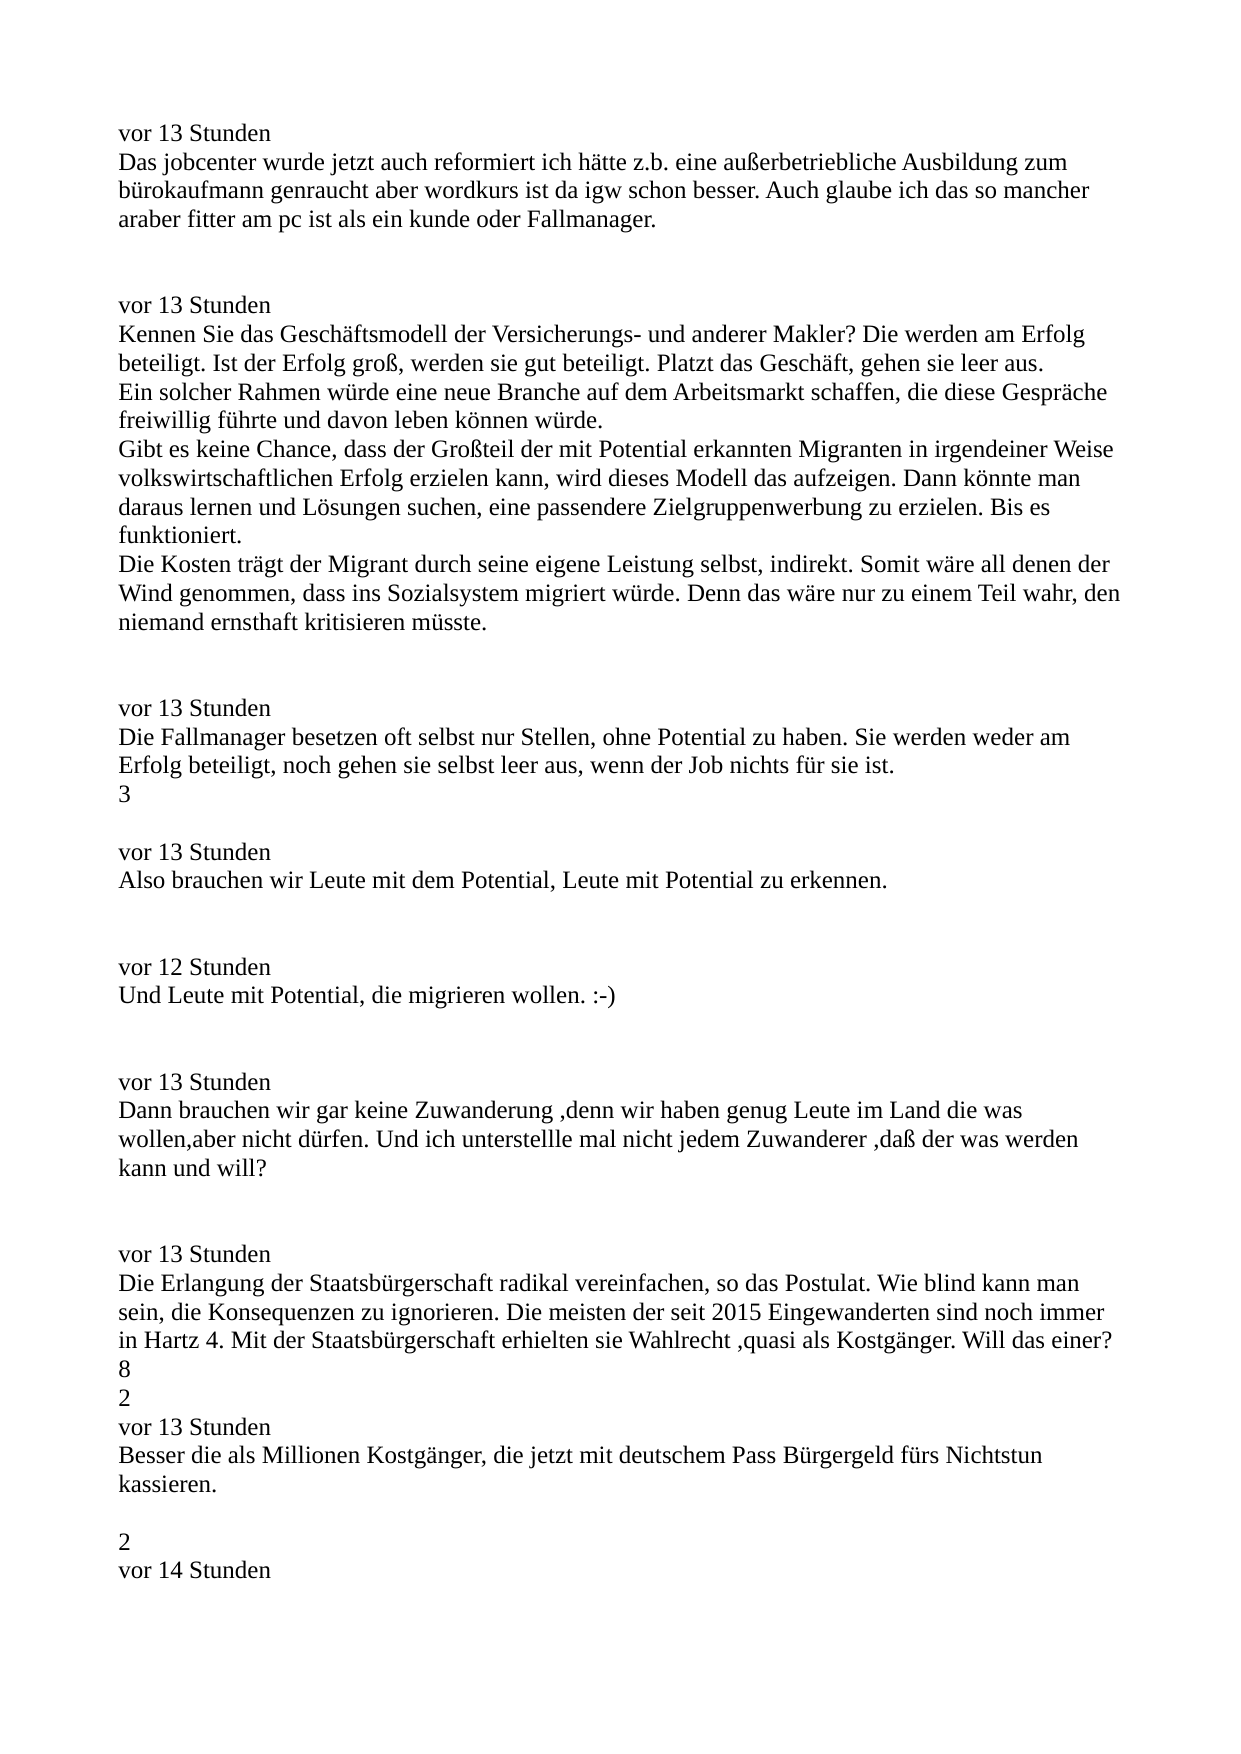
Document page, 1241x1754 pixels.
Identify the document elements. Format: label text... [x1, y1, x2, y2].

text Die Fallmanager besetzen oft selbst nur Stellen, ohne Potential zu haben. Sie werden weder am Erfolg beteiligt, noch gehen sie selbst leer aus, wenn der Job nichts für sie ist. [118, 722, 1122, 779]
text Ein solcher Rahmen würde eine neue Branche auf dem Arbeitsmarkt schaffen, die diese Gespräche freiwillig führte und davon leben können würde. [118, 377, 1122, 434]
text Besser die als Millionen Kostgänger, die jetzt mit deutschem Pass Bürgergeld fürs Nichtstun kassieren. [118, 1441, 1122, 1498]
text Gibt es keine Chance, dass der Großteil der mit Potential erkannten Migranten in irgendeiner Weise volkswirtschaftlichen Erfolg erzielen kann, wird dieses Modell das aufzeigen. Dann könnte man daraus lernen und Lösungen suchen, eine passendere Zielgruppenwerbung zu erzielen. Bis es funktioniert. [118, 434, 1122, 549]
text vor 13 Stunden [118, 1067, 1122, 1096]
text vor 13 Stunden [118, 1239, 1122, 1268]
text Das jobcenter wurde jetzt auch reformiert ich hätte z.b. eine außerbetriebliche Ausbildung zum bürokaufmann genraucht aber wordkurs ist da igw schon besser. Auch glaube ich das so mancher araber fitter am pc ist als ein kunde oder Fallmanager. [118, 147, 1122, 233]
text vor 14 Stunden [118, 1556, 1122, 1584]
text Die Erlangung der Staatsbürgerschaft radikal vereinfachen, so das Postulat. Wie blind kann man sein, die Konsequenzen zu ignorieren. Die meisten der seit 2015 Eingewanderten sind noch immer in Hartz 4. Mit der Staatsbürgerschaft erhielten sie Wahlrecht ,quasi als Kostgänger. Will das einer? [118, 1268, 1122, 1354]
text vor 13 Stunden [118, 693, 1122, 722]
text vor 13 Stunden [118, 291, 1122, 319]
text Und Leute mit Potential, die migrieren wollen. :-) [118, 981, 1122, 1009]
text 2 [118, 1527, 1122, 1556]
text 8 [118, 1354, 1122, 1383]
text Also brauchen wir Leute mit dem Potential, Leute mit Potential zu erkennen. [118, 866, 1122, 894]
text vor 13 Stunden [118, 118, 1122, 147]
text 2 [118, 1383, 1122, 1412]
text vor 13 Stunden [118, 837, 1122, 866]
text 3 [118, 779, 1122, 808]
text vor 13 Stunden [118, 1412, 1122, 1441]
text vor 12 Stunden [118, 952, 1122, 981]
text Dann brauchen wir gar keine Zuwanderung ,denn wir haben genug Leute im Land die was wollen,aber nicht dürfen. Und ich unterstellle mal nicht jedem Zuwanderer ,daß der was werden kann und will? [118, 1096, 1122, 1182]
text Kennen Sie das Geschäftsmodell der Versicherungs- und anderer Makler? Die werden am Erfolg beteiligt. Ist der Erfolg groß, werden sie gut beteiligt. Platzt das Geschäft, gehen sie leer aus. [118, 319, 1122, 377]
text Die Kosten trägt der Migrant durch seine eigene Leistung selbst, indirekt. Somit wäre all denen der Wind genommen, dass ins Sozialsystem migriert würde. Denn das wäre nur zu einem Teil wahr, den niemand ernsthaft kritisieren müsste. [118, 549, 1122, 636]
